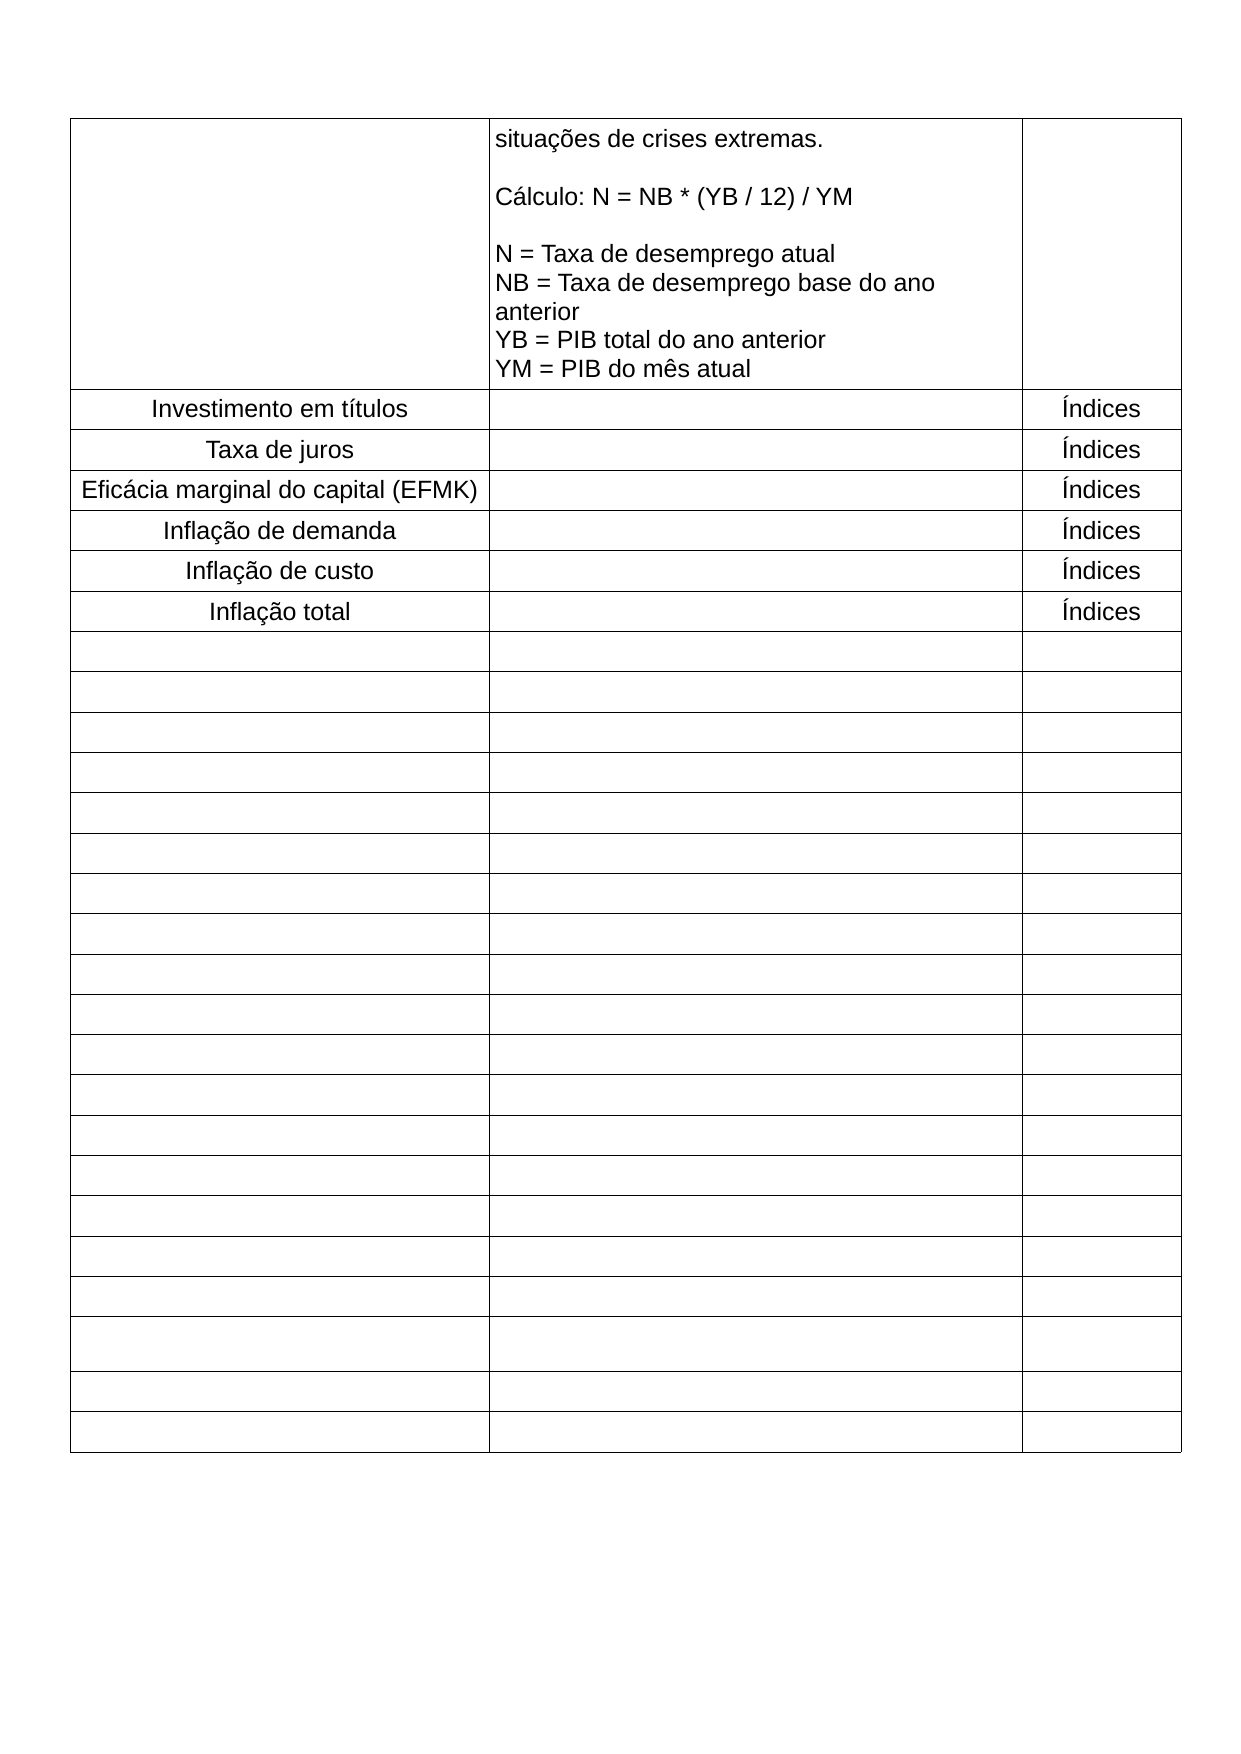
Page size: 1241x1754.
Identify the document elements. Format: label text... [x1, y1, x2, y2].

table_cell Investimento em títulos [71, 390, 489, 429]
table_cell [1023, 955, 1181, 994]
table_cell Inflação de custo [71, 551, 489, 591]
table_cell [1023, 1277, 1181, 1316]
table_cell [490, 390, 1022, 429]
table_cell [490, 1035, 1022, 1074]
table_cell [1023, 713, 1181, 752]
table_cell Eficácia marginal do capital (EFMK) [71, 471, 489, 510]
table_cell [490, 1116, 1022, 1155]
table_cell [490, 471, 1022, 510]
table_cell Inflação de demanda [71, 511, 489, 550]
table_cell [71, 672, 489, 712]
table_cell [1023, 753, 1181, 792]
table_cell [490, 592, 1022, 631]
table_cell Inflação total [71, 592, 489, 631]
table_cell [71, 1412, 489, 1452]
table_cell [1023, 834, 1181, 873]
table_cell [490, 914, 1022, 953]
table_cell [71, 1237, 489, 1276]
table_cell [1023, 1116, 1181, 1155]
table_cell Índices [1023, 471, 1181, 510]
table_cell [71, 1035, 489, 1074]
table_cell [1023, 1075, 1181, 1115]
table_cell [71, 713, 489, 752]
table_cell [490, 1237, 1022, 1276]
table_cell [71, 874, 489, 913]
table_cell Índices [1023, 390, 1181, 429]
table_cell Índices [1023, 430, 1181, 470]
table_cell [1023, 1156, 1181, 1195]
table_cell [71, 914, 489, 953]
table_cell [71, 1116, 489, 1155]
table_cell [71, 1372, 489, 1411]
table_cell [1023, 1196, 1181, 1236]
table_cell [490, 1412, 1022, 1452]
table_cell [71, 1196, 489, 1236]
table_cell Taxa de juros [71, 430, 489, 470]
table_cell [490, 753, 1022, 792]
table_cell [1023, 1317, 1181, 1371]
table_cell [490, 1156, 1022, 1195]
table_cell [71, 753, 489, 792]
table_cell [490, 632, 1022, 671]
table_cell [71, 1277, 489, 1316]
table_cell [1023, 995, 1181, 1034]
table_cell [490, 995, 1022, 1034]
table_cell [71, 632, 489, 671]
table_cell [71, 793, 489, 832]
table_cell [1023, 793, 1181, 832]
table_cell [490, 1196, 1022, 1236]
table_cell [71, 119, 489, 388]
table_cell [1023, 914, 1181, 953]
table_cell [1023, 1372, 1181, 1411]
table_cell [490, 672, 1022, 712]
table_cell [490, 1277, 1022, 1316]
table_cell [1023, 632, 1181, 671]
table_cell [490, 1075, 1022, 1115]
table_cell [71, 834, 489, 873]
table_cell Índices [1023, 551, 1181, 591]
table_cell Índices [1023, 511, 1181, 550]
table_cell [490, 834, 1022, 873]
table_cell Índices [1023, 592, 1181, 631]
table_cell [1023, 1412, 1181, 1452]
table_cell [1023, 119, 1181, 388]
table_cell [71, 995, 489, 1034]
table_cell [490, 793, 1022, 832]
table_cell [490, 713, 1022, 752]
table_cell [490, 511, 1022, 550]
table_cell [490, 430, 1022, 470]
table_cell [490, 874, 1022, 913]
table_cell [71, 1317, 489, 1371]
table_cell [1023, 672, 1181, 712]
table_cell [71, 955, 489, 994]
table_cell [490, 1317, 1022, 1371]
table_cell [1023, 1237, 1181, 1276]
table_cell [71, 1156, 489, 1195]
table_cell situações de crises extremas. Cálculo: N = NB * (YB / 12) / YM N = Taxa de desemprego atual NB = Taxa de desemprego base do ano anterior YB = PIB total do ano anterior YM = PIB do mês atual [490, 119, 1022, 388]
table_cell [490, 551, 1022, 591]
table_cell [490, 1372, 1022, 1411]
table_cell [1023, 1035, 1181, 1074]
table_cell [71, 1075, 489, 1115]
table_cell [490, 955, 1022, 994]
table_cell [1023, 874, 1181, 913]
